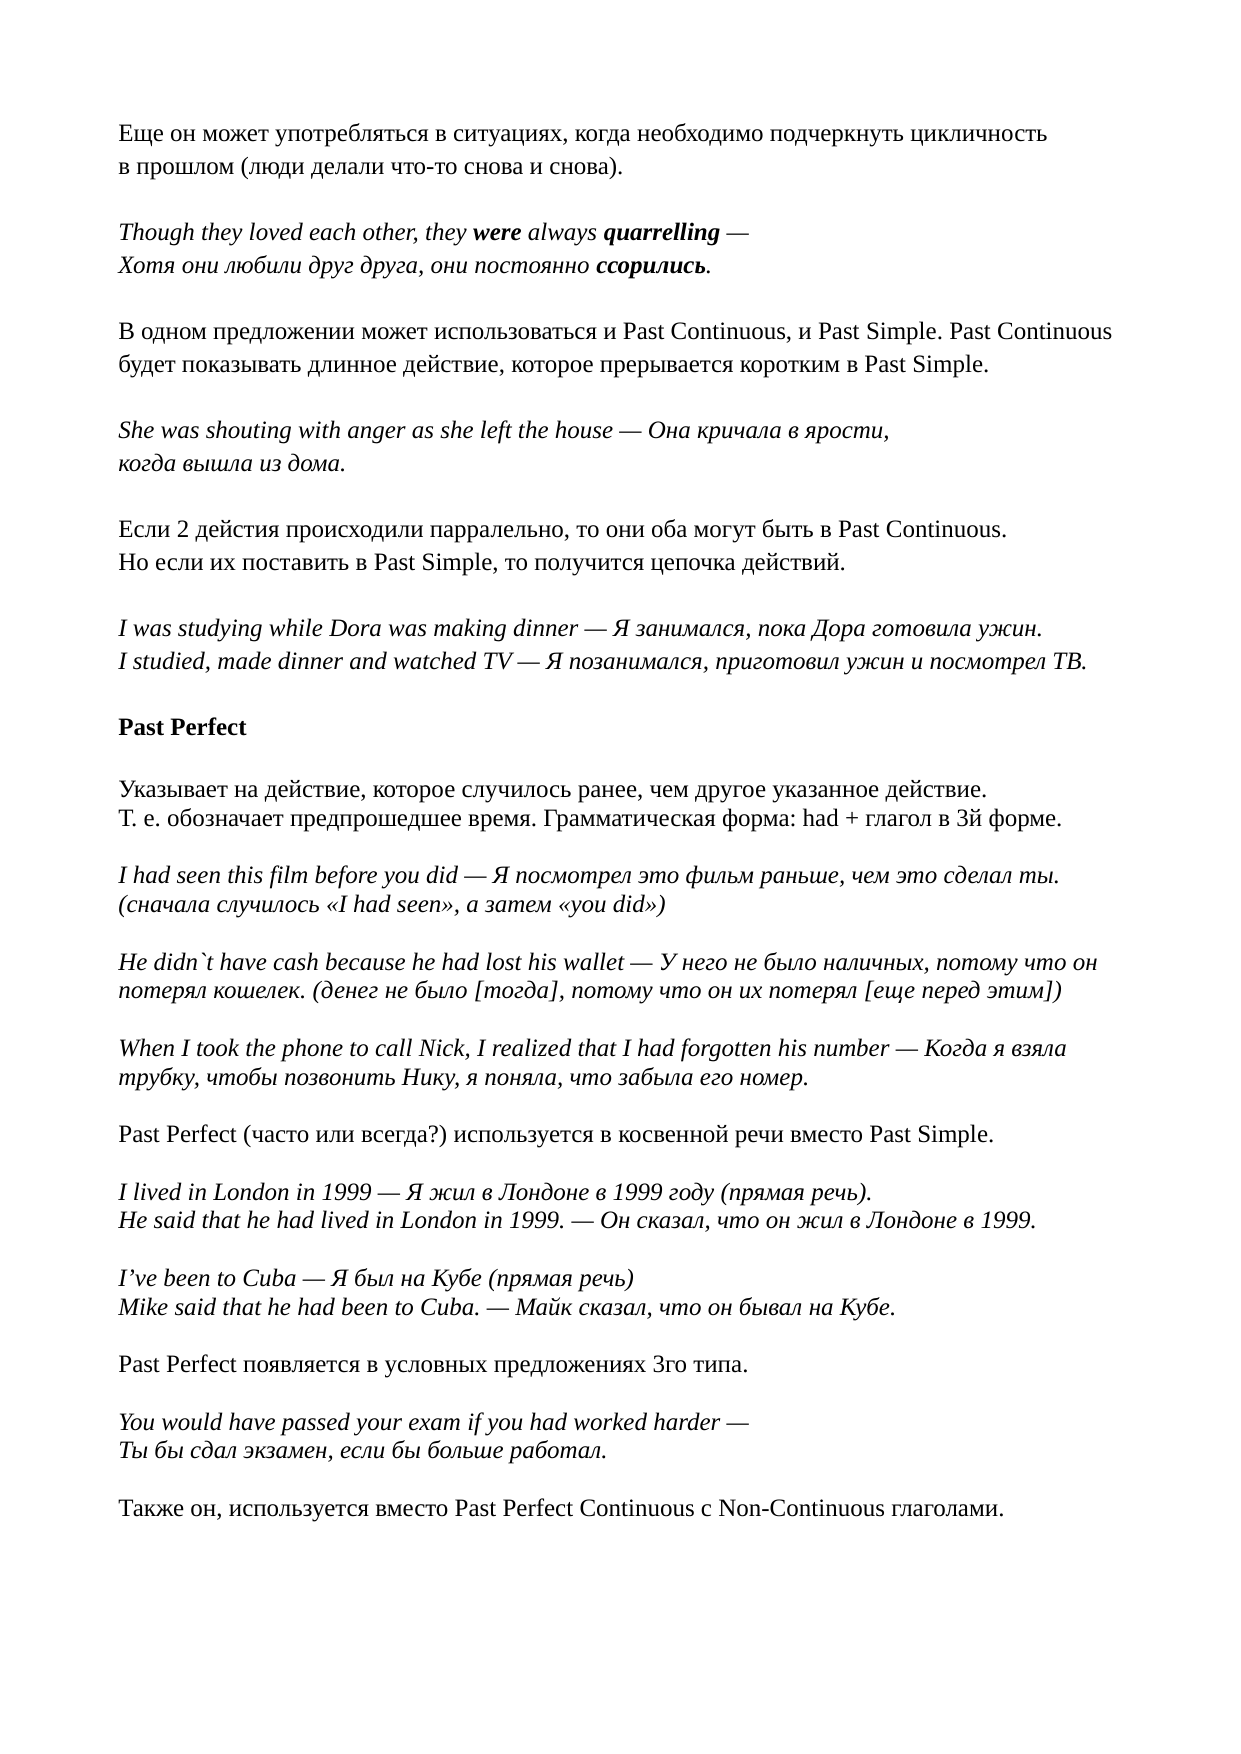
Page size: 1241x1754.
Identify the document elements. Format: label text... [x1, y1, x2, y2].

text Mike said that he had been to Cuba. — Майк сказал, что он бывал на Кубе. [118, 1292, 1122, 1321]
text Еще он может употребляться в ситуациях, когда необходимо подчеркнуть цикличность [118, 118, 1122, 147]
text Но если их поставить в Past Simple, то получится цепочка действий. [118, 547, 1122, 576]
text Past Perfect (часто или всегда?) используется в косвенной речи вместо Past Simple. [118, 1119, 1122, 1148]
text You would have passed your exam if you had worked harder — [118, 1407, 1122, 1436]
text Хотя они любили друг друга, они постоянно ссорились. [118, 250, 1122, 279]
text Though they loved each other, they were always quarrelling — [118, 217, 1122, 246]
text When I took the phone to call Nick, I realized that I had forgotten his number — Когда я взяла трубку, чтобы позвонить Нику, я поняла, что забыла его номер. [118, 1033, 1122, 1091]
text когда вышла из дома. [118, 448, 1122, 477]
text Past Perfect появляется в условных предложениях 3го типа. [118, 1349, 1122, 1378]
text (сначала случилось «I had seen», а затем «you did») [118, 889, 1122, 918]
text I had seen this film before you did — Я посмотрел это фильм раньше, чем это сделал ты. [118, 861, 1122, 889]
text Т. е. обозначает предпрошедшее время. Грамматическая форма: had + глагол в 3й форме. [118, 803, 1122, 832]
text He said that he had lived in London in 1999. — Он сказал, что он жил в Лондоне в 1999. [118, 1206, 1122, 1234]
text Ты бы сдал экзамен, если бы больше работал. [118, 1436, 1122, 1464]
text Если 2 дейстия происходили парралельно, то они оба могут быть в Past Continuous. [118, 514, 1122, 543]
text Также он, используется вместо Past Perfect Continuous с Non-Continuous глаголами. [118, 1493, 1122, 1522]
text He didn`t have cash because he had lost his wallet — У него не было наличных, потому что он потерял кошелек. (денег не было [тогда], потому что он их потерял [еще перед этим]) [118, 947, 1122, 1004]
text Указывает на действие, которое случилось ранее, чем другое указанное действие. [118, 774, 1122, 803]
text Past Perfect [118, 712, 1122, 741]
text I lived in London in 1999 — Я жил в Лондоне в 1999 году (прямая речь). [118, 1177, 1122, 1206]
text I studied, made dinner and watched TV — Я позанимался, приготовил ужин и посмотрел ТВ. [118, 646, 1122, 675]
text в прошлом (люди делали что-то снова и снова). [118, 151, 1122, 180]
text I was studying while Dora was making dinner — Я занимался, пока Дора готовила ужин. [118, 613, 1122, 642]
text She was shouting with anger as she left the house — Она кричала в ярости, [118, 415, 1122, 444]
text В одном предложении может использоваться и Past Continuous, и Past Simple. Past Continuous будет показывать длинное действие, которое прерывается коротким в Past Simple. [118, 316, 1122, 378]
text I’ve been to Cuba — Я был на Кубе (прямая речь) [118, 1263, 1122, 1292]
